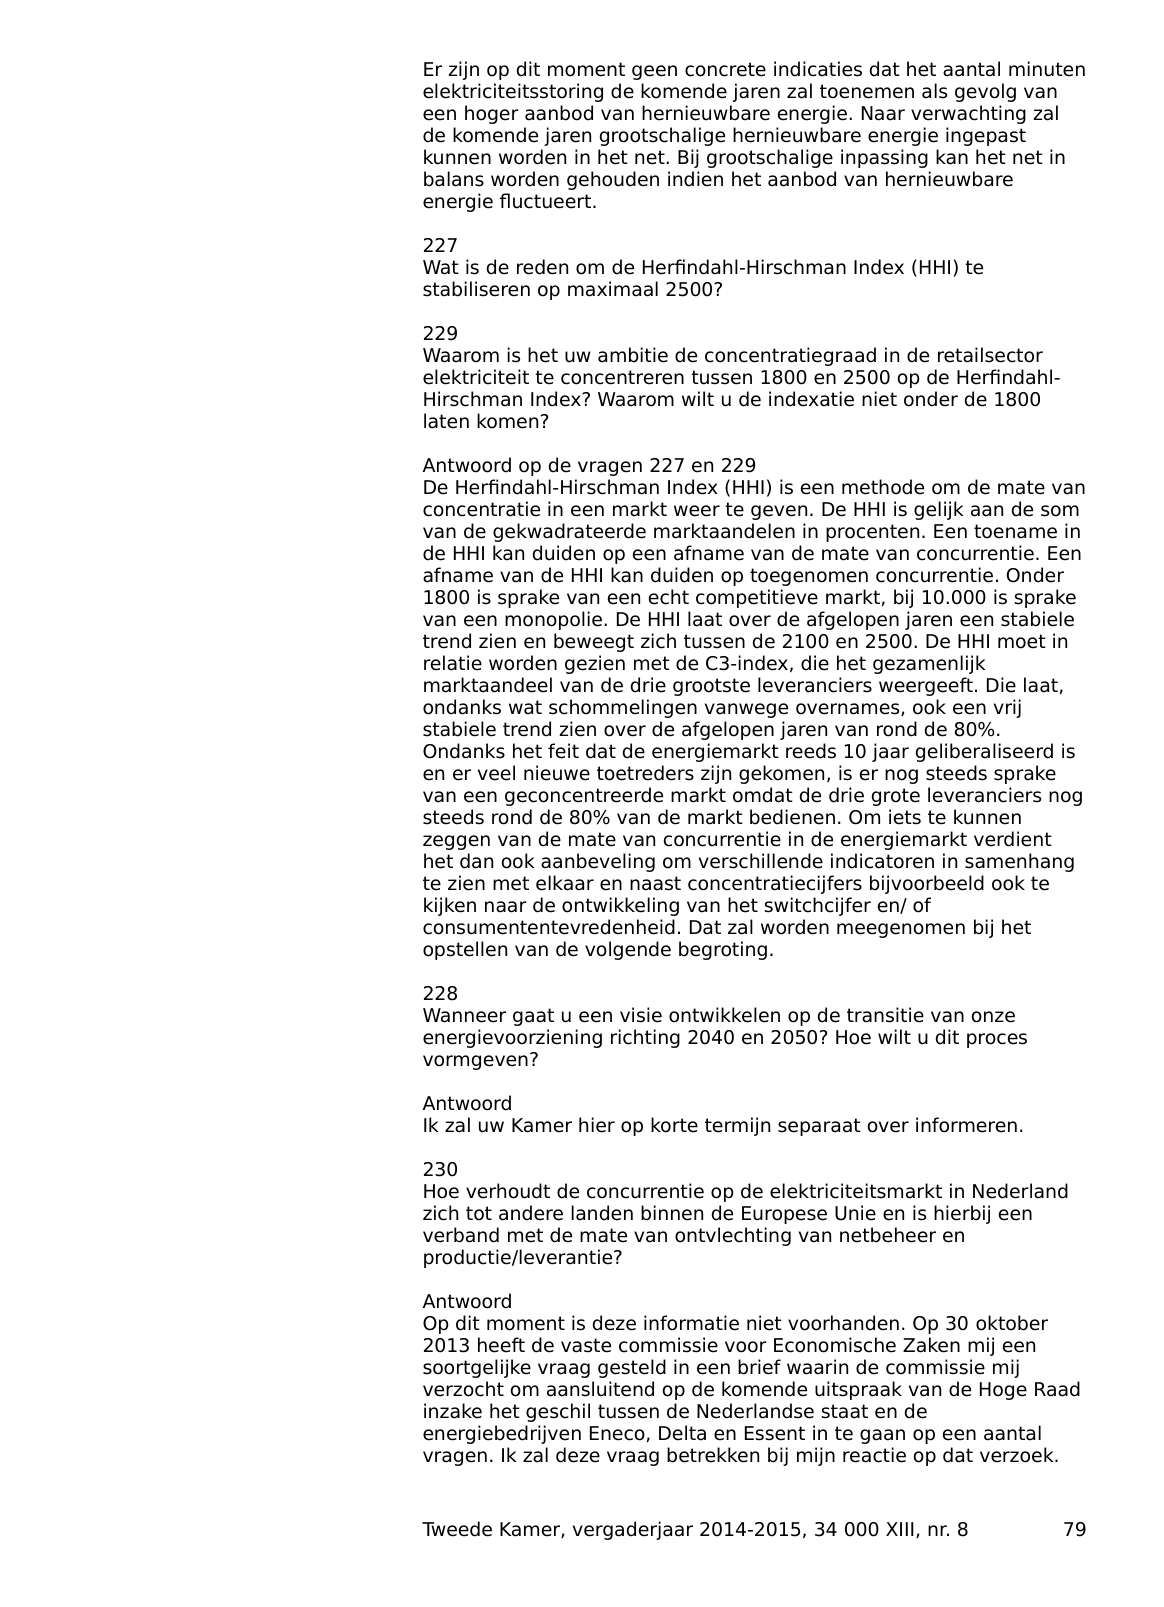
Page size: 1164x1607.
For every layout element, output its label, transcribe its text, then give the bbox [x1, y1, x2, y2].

text 228 [422, 983, 1087, 1005]
text De Herfindahl-Hirschman Index (HHI) is een methode om de mate van concentratie in een markt weer te geven. De HHI is gelijk aan de som van de gekwadrateerde marktaandelen in procenten. Een toename in de HHI kan duiden op een afname van de mate van concurrentie. Een afname van de HHI kan duiden op toegenomen concurrentie. Onder 1800 is sprake van een echt competitieve markt, bij 10.000 is sprake van een monopolie. De HHI laat over de afgelopen jaren een stabiele trend zien en beweegt zich tussen de 2100 en 2500. De HHI moet in relatie worden gezien met de C3-index, die het gezamenlijk marktaandeel van de drie grootste leveranciers weergeeft. Die laat, ondanks wat schommelingen vanwege overnames, ook een vrij stabiele trend zien over de afgelopen jaren van rond de 80%. Ondanks het feit dat de energiemarkt reeds 10 jaar geliberaliseerd is en er veel nieuwe toetreders zijn gekomen, is er nog steeds sprake van een geconcentreerde markt omdat de drie grote leveranciers nog steeds rond de 80% van de markt bedienen. Om iets te kunnen zeggen van de mate van concurrentie in de energiemarkt verdient het dan ook aanbeveling om verschillende indicatoren in samenhang te zien met elkaar en naast concentratiecijfers bijvoorbeeld ook te kijken naar de ontwikkeling van het switchcijfer en/ of consumententevredenheid. Dat zal worden meegenomen bij het opstellen van de volgende begroting. [422, 477, 1087, 961]
text Op dit moment is deze informatie niet voorhanden. Op 30 oktober 2013 heeft de vaste commissie voor Economische Zaken mij een soortgelijke vraag gesteld in een brief waarin de commissie mij verzocht om aansluitend op de komende uitspraak van de Hoge Raad inzake het geschil tussen de Nederlandse staat en de energiebedrijven Eneco, Delta en Essent in te gaan op een aantal vragen. Ik zal deze vraag betrekken bij mijn reactie op dat verzoek. [422, 1313, 1087, 1467]
text Ik zal uw Kamer hier op korte termijn separaat over informeren. [422, 1115, 1087, 1137]
text 229 [422, 323, 1087, 345]
text Wanneer gaat u een visie ontwikkelen op de transitie van onze energievoorziening richting 2040 en 2050? Hoe wilt u dit proces vormgeven? [422, 1005, 1087, 1071]
text Antwoord [422, 1291, 1087, 1313]
text 230 [422, 1159, 1087, 1181]
text Antwoord op de vragen 227 en 229 [422, 455, 1087, 477]
text Waarom is het uw ambitie de concentratiegraad in de retailsector elektriciteit te concentreren tussen 1800 en 2500 op de Herfindahl-Hirschman Index? Waarom wilt u de indexatie niet onder de 1800 laten komen? [422, 345, 1087, 433]
text Hoe verhoudt de concurrentie op de elektriciteitsmarkt in Nederland zich tot andere landen binnen de Europese Unie en is hierbij een verband met de mate van ontvlechting van netbeheer en productie/leverantie? [422, 1181, 1087, 1269]
text Wat is de reden om de Herfindahl-Hirschman Index (HHI) te stabiliseren op maximaal 2500? [422, 257, 1087, 301]
text Antwoord [422, 1093, 1087, 1115]
text 227 [422, 235, 1087, 257]
text Er zijn op dit moment geen concrete indicaties dat het aantal minuten elektriciteitsstoring de komende jaren zal toenemen als gevolg van een hoger aanbod van hernieuwbare energie. Naar verwachting zal de komende jaren grootschalige hernieuwbare energie ingepast kunnen worden in het net. Bij grootschalige inpassing kan het net in balans worden gehouden indien het aanbod van hernieuwbare energie fluctueert. [422, 59, 1087, 213]
